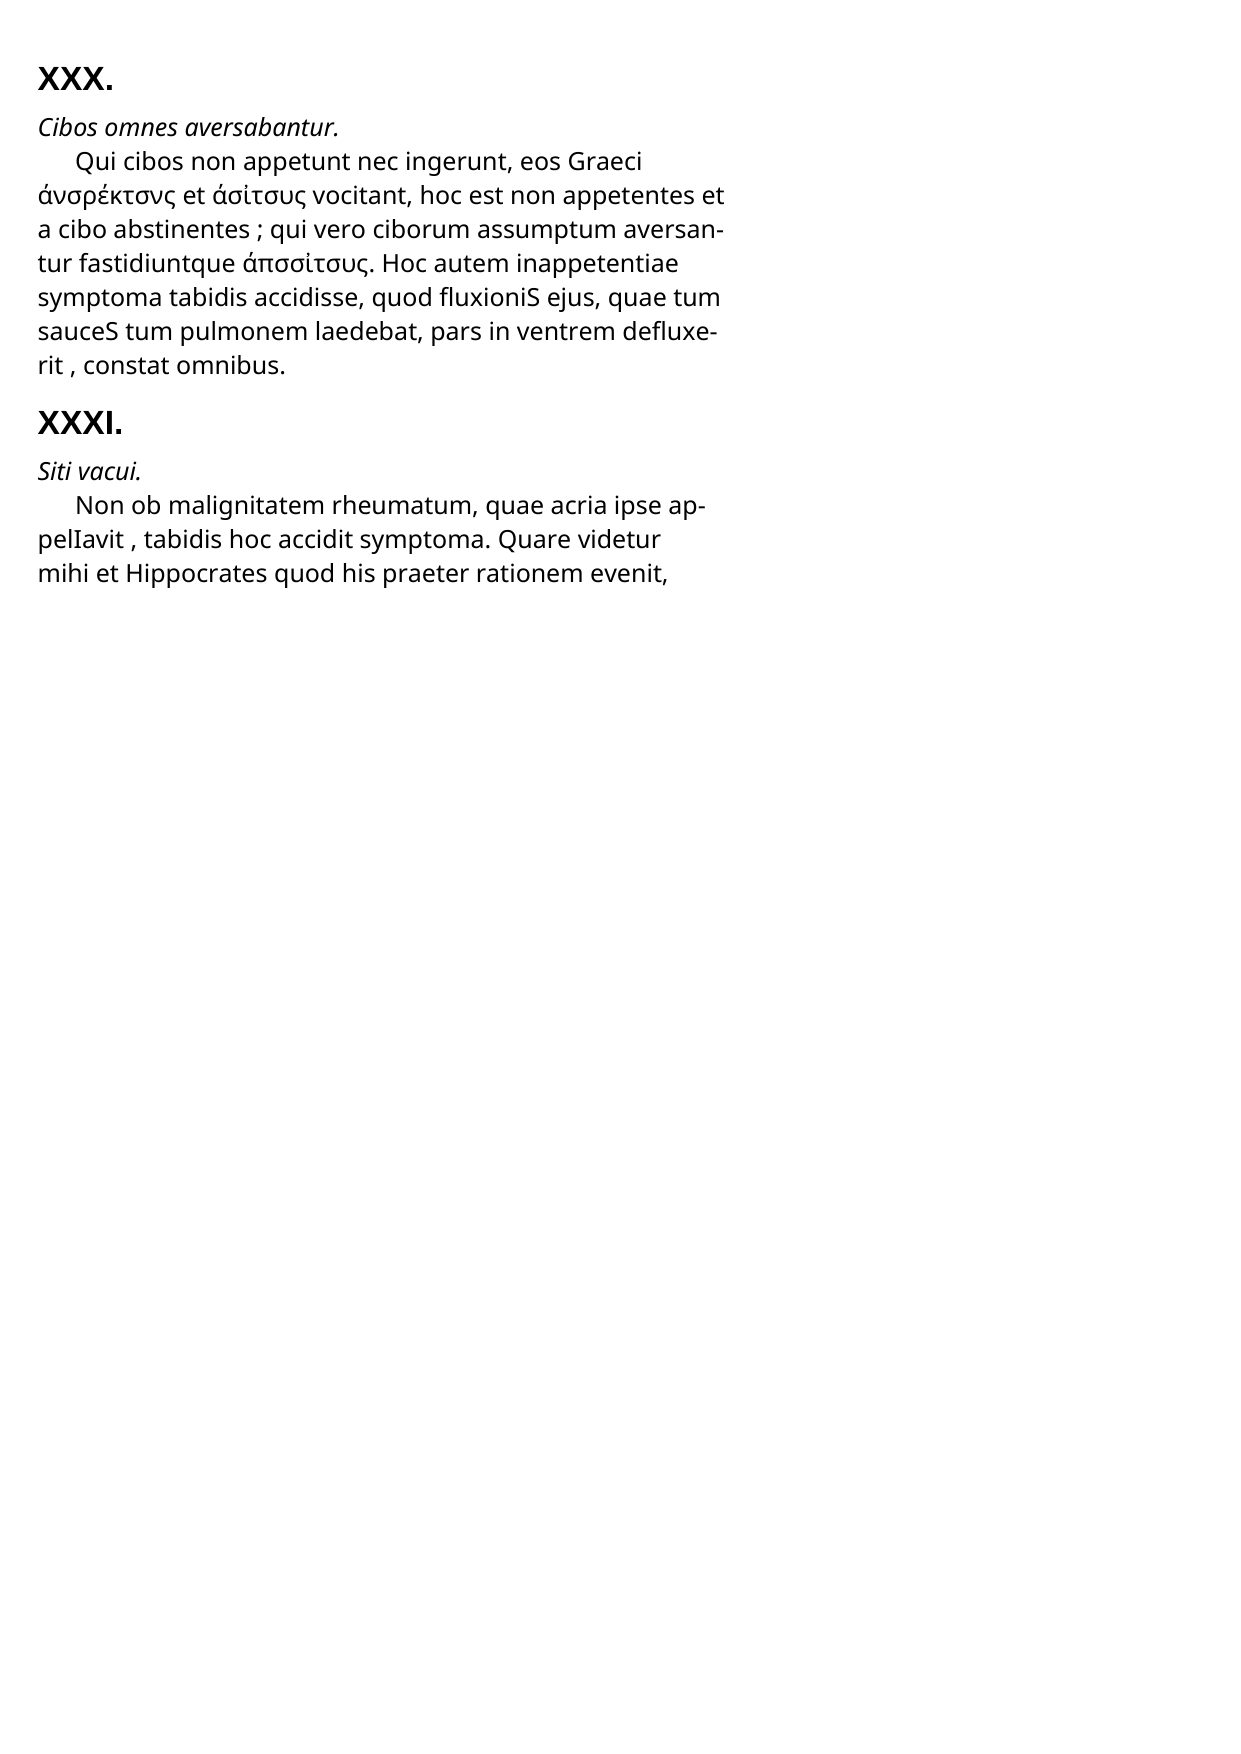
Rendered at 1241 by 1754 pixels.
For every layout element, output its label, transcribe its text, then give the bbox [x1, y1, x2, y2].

subtitle XXXI. [37, 403, 1203, 441]
subtitle XXX. [37, 58, 1203, 97]
text Cibos omnes aversabantur. [37, 109, 1203, 143]
text Qui cibos non appetunt nec ingerunt, eos Graeci άνσρέκτσνς et άσἰτσυς vocitant, hoc est non appetentes et a cibo abstinentes ; qui vero ciborum assumptum aversan- tur fastidiuntque άπσσἰτσυς. Hoc autem inappetentiae symptoma tabidis accidisse, quod fluxioniS ejus, quae tum sauceS tum pulmonem laedebat, pars in ventrem defluxe- rit , constat omnibus. [37, 143, 1203, 382]
text Siti vacui. [37, 454, 1203, 488]
text Non ob malignitatem rheumatum, quae acria ipse ap- pelIavit , tabidis hoc accidit symptoma. Quare videtur mihi et Hippocrates quod his praeter rationem evenit, [37, 488, 1203, 590]
